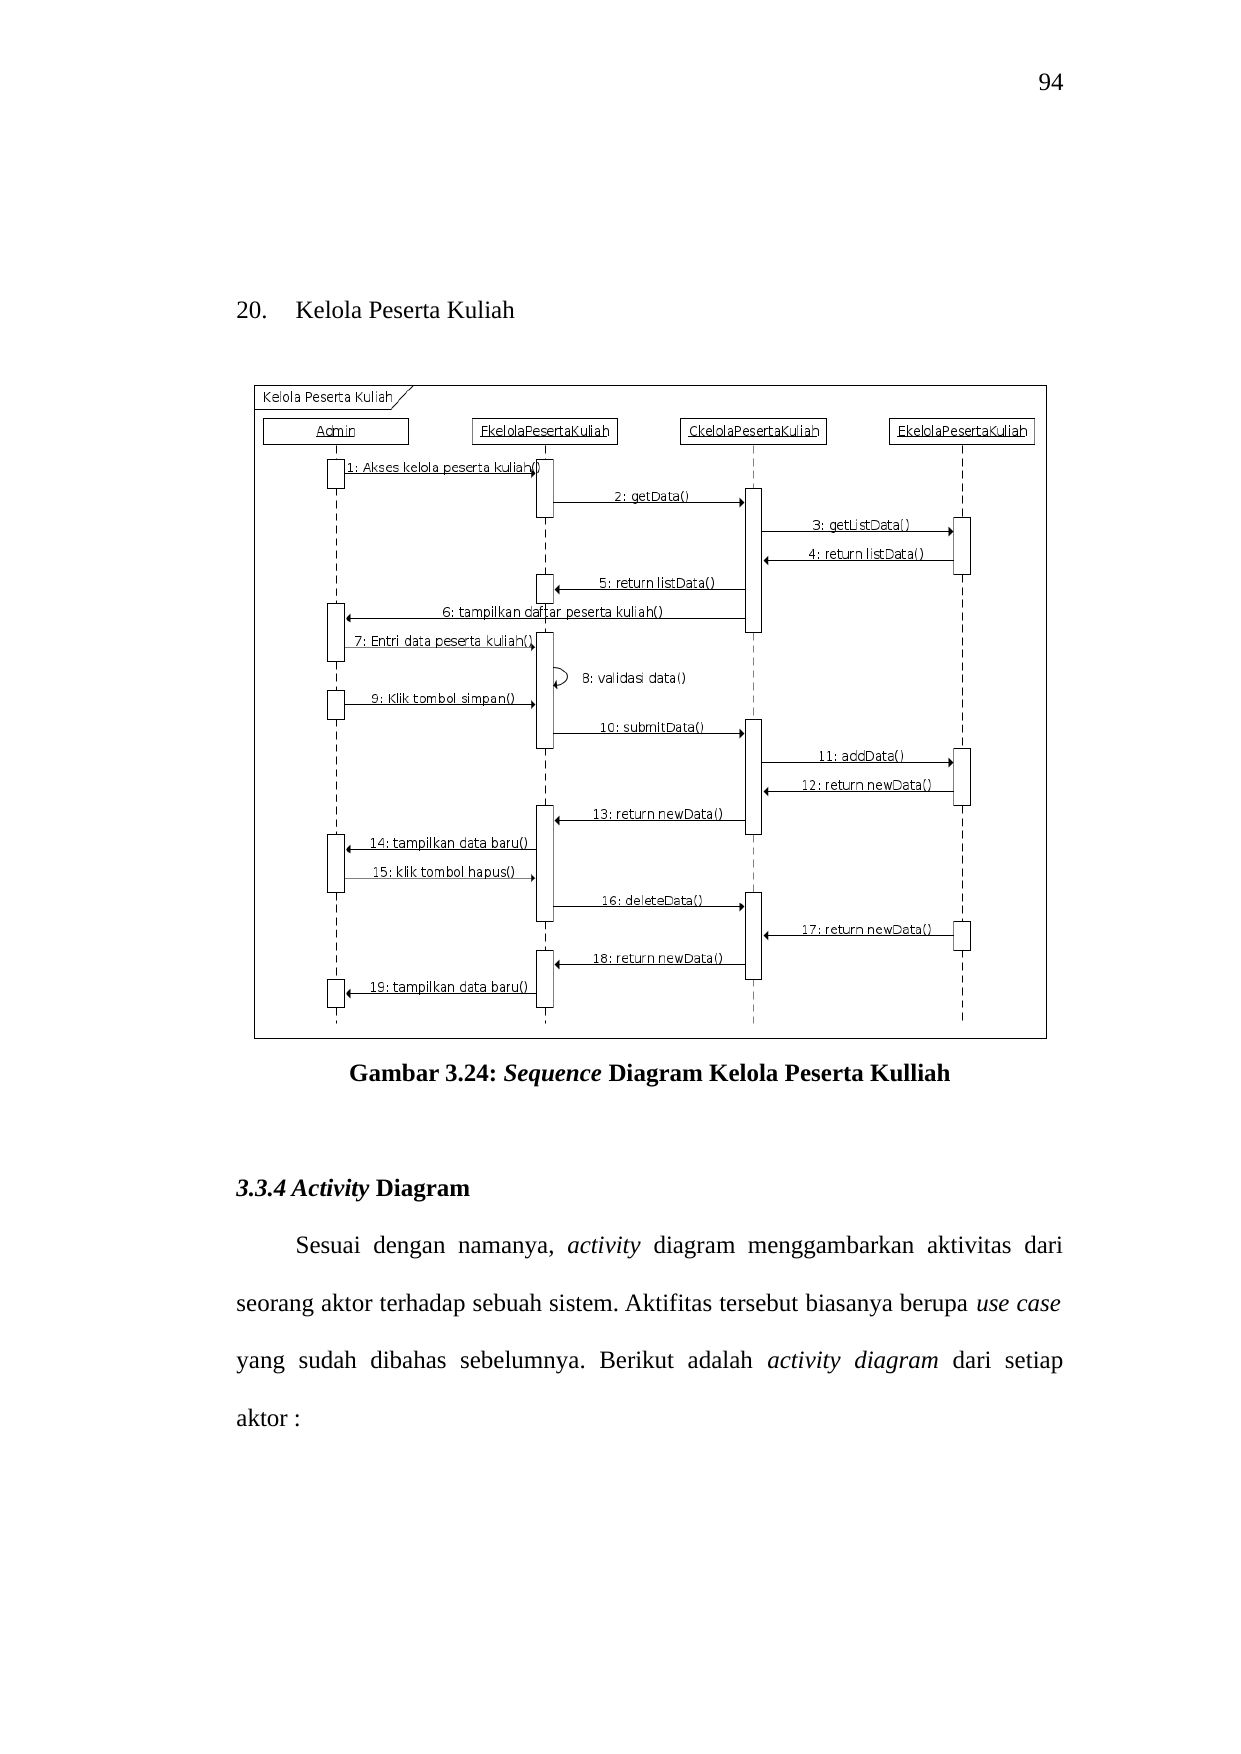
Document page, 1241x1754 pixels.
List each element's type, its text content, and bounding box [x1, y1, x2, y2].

text Sesuai dengan namanya, activity diagram menggambarkan aktivitas dari seorang aktor terhadap sebuah sistem. Aktifitas tersebut biasanya berupa use case yang sudah dibahas sebelumnya. Berikut adalah activity diagram dari setiap aktor : [236, 1230, 1063, 1431]
list Kelola Peserta Kuliah [236, 295, 1063, 324]
text Gambar 3.24: Sequence Diagram Kelola Peserta Kulliah [236, 1058, 1063, 1086]
subtitle 3.3.4 Activity Diagram [236, 1173, 1063, 1201]
picture [236, 365, 1064, 1058]
